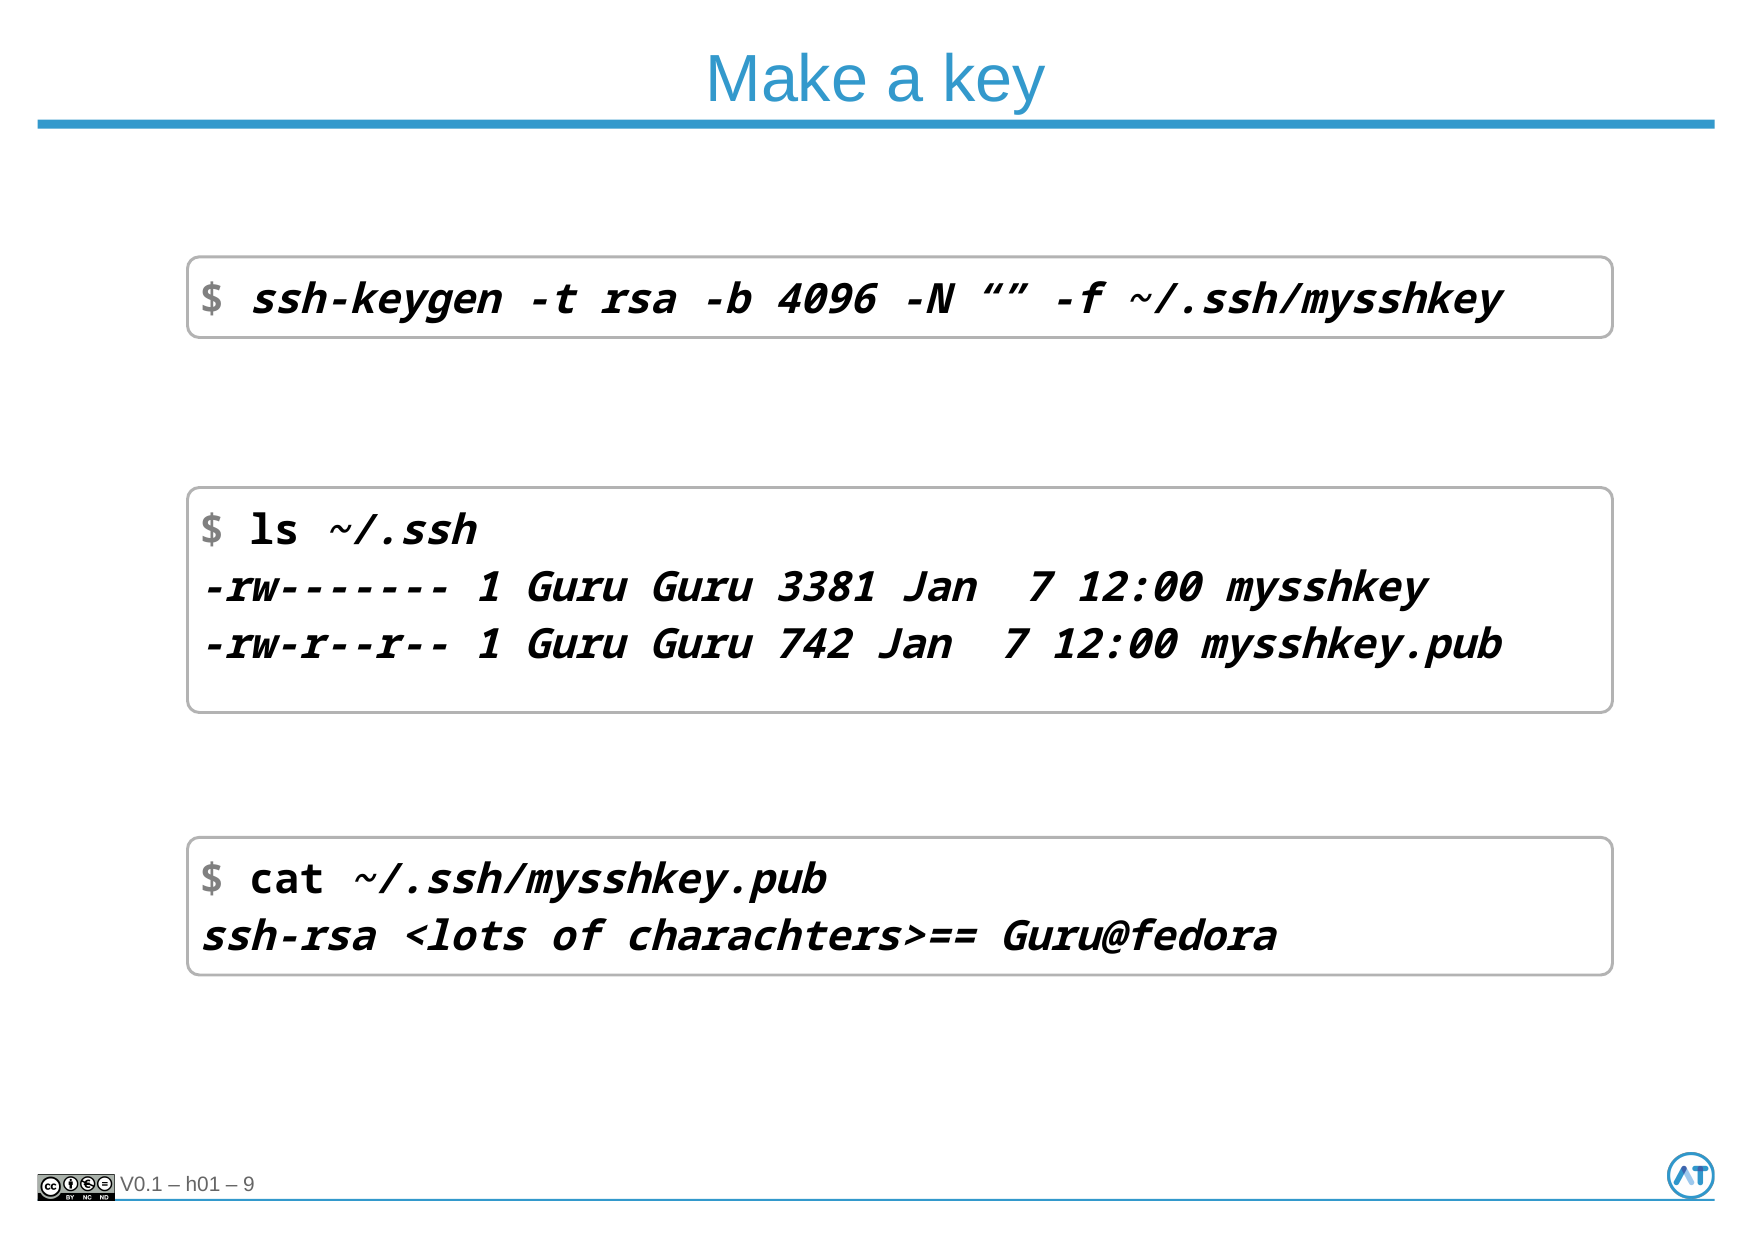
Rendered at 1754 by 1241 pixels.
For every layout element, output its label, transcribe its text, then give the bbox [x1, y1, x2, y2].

text_box $ ssh-keygen -t rsa -b 4096 -N “” -f ~/.ssh/mysshkey [187, 256, 1613, 338]
picture [37, 1174, 115, 1201]
text_box $ cat ~/.ssh/mysshkey.pub ssh-rsa <lots of charachters>== Guru@fedora [187, 837, 1613, 976]
picture [1667, 1152, 1715, 1199]
text_box $ ls ~/.ssh -rw------- 1 Guru Guru 3381 Jan 7 12:00 mysshkey -rw-r--r-- 1 Guru Guru 742 Jan 7 12:00 mysshkey.pub [187, 487, 1613, 713]
title Make a key [37, 37, 1715, 120]
